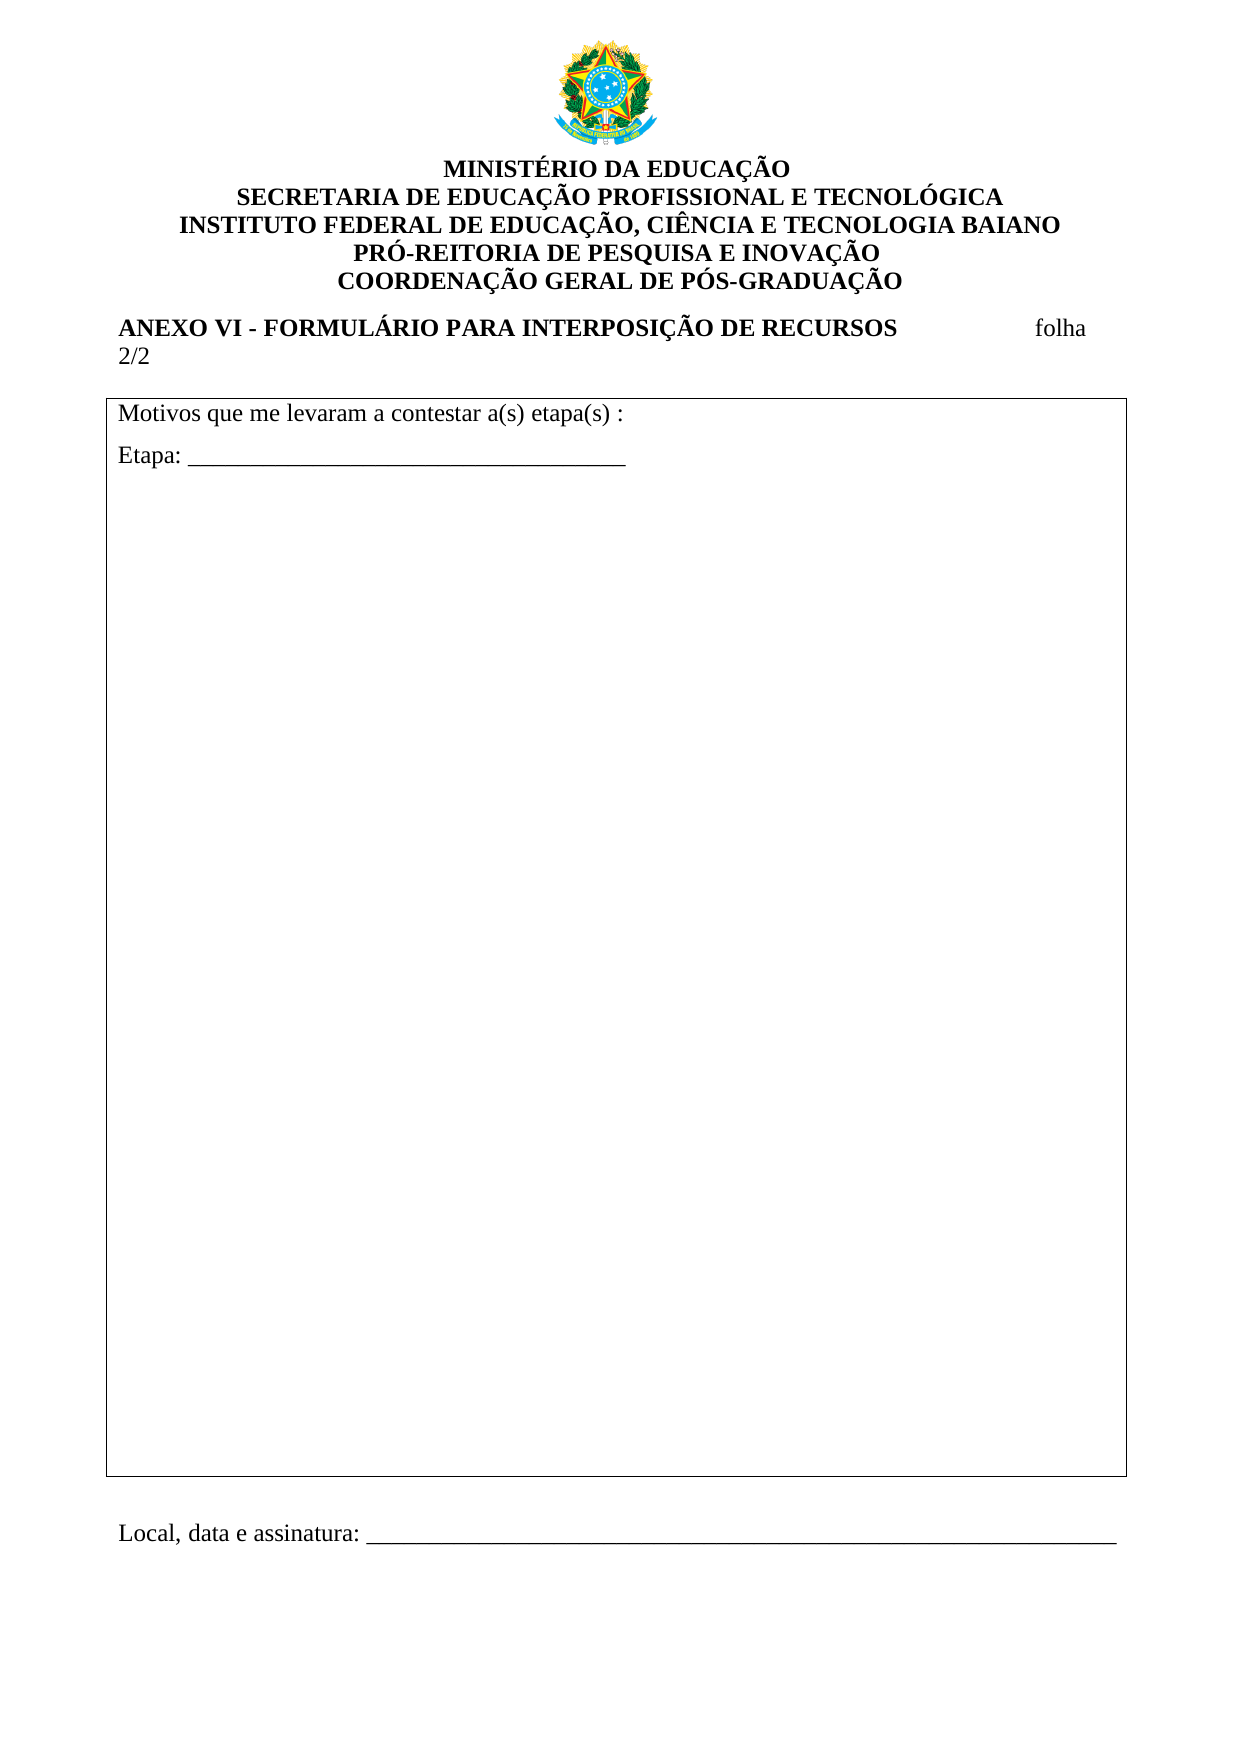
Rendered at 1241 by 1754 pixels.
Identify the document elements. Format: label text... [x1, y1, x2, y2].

text Local, data e assinatura: ____________________________________________________________ [118, 1519, 1122, 1547]
table_header Motivos que me levaram a contestar a(s) etapa(s) : Etapa: ___________________________________ [107, 399, 1126, 1476]
picture [627, 124, 637, 132]
text ANEXO VI - FORMULÁRIO PARA INTERPOSIÇÃO DE RECURSOS folha 2/2 [118, 313, 1122, 369]
picture [553, 40, 658, 145]
